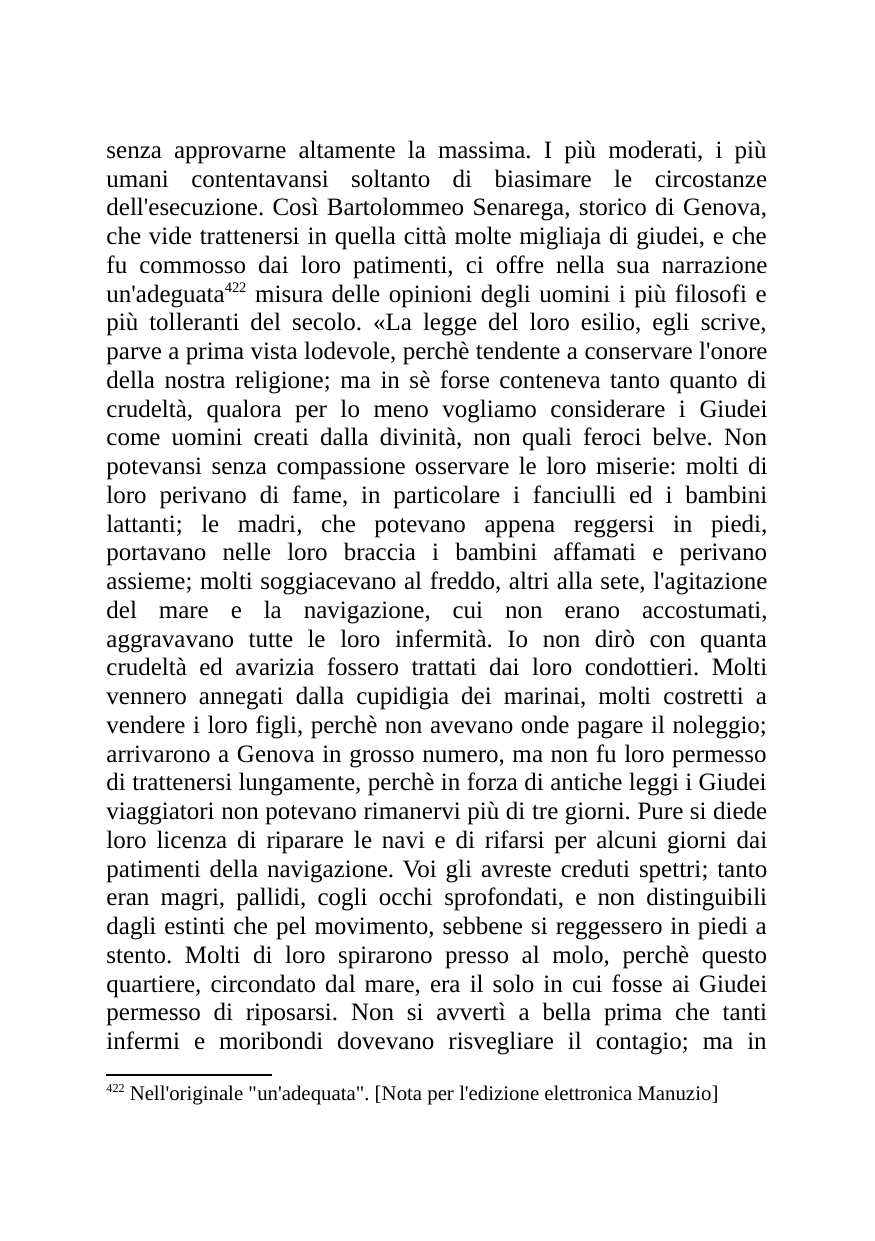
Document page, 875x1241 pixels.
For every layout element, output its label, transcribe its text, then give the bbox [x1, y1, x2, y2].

text Nell'originale "un'adequata". [Nota per l'edizione elettronica Manuzio] [106, 1081, 768, 1105]
text senza approvarne altamente la massima. I più moderati, i più umani contentavansi soltanto di biasimare le circostanze dell'esecuzione. Così Bartolommeo Senarega, storico di Genova, che vide trattenersi in quella città molte migliaja di giudei, e che fu commosso dai loro patimenti, ci offre nella sua narrazione un'adeguata misura delle opinioni degli uomini i più filosofi e più tolleranti del secolo. «La legge del loro esilio, egli scrive, parve a prima vista lodevole, perchè tendente a conservare l'onore della nostra religione; ma in sè forse conteneva tanto quanto di crudeltà, qualora per lo meno vogliamo considerare i Giudei come uomini creati dalla divinità, non quali feroci belve. Non potevansi senza compassione osservare le loro miserie: molti di loro perivano di fame, in particolare i fanciulli ed i bambini lattanti; le madri, che potevano appena reggersi in piedi, portavano nelle loro braccia i bambini affamati e perivano assieme; molti soggiacevano al freddo, altri alla sete, l'agitazione del mare e la navigazione, cui non erano accostumati, aggravavano tutte le loro infermità. Io non dirò con quanta crudeltà ed avarizia fossero trattati dai loro condottieri. Molti vennero annegati dalla cupidigia dei marinai, molti costretti a vendere i loro figli, perchè non avevano onde pagare il noleggio; arrivarono a Genova in grosso numero, ma non fu loro permesso di trattenersi lungamente, perchè in forza di antiche leggi i Giudei viaggiatori non potevano rimanervi più di tre giorni. Pure si diede loro licenza di riparare le navi e di rifarsi per alcuni giorni dai patimenti della navigazione. Voi gli avreste creduti spettri; tanto eran magri, pallidi, cogli occhi sprofondati, e non distinguibili dagli estinti che pel movimento, sebbene si reggessero in piedi a stento. Molti di loro spirarono presso al molo, perchè questo quartiere, circondato dal mare, era il solo in cui fosse ai Giudei permesso di riposarsi. Non si avvertì a bella prima che tanti infermi e moribondi dovevano risvegliare il contagio; ma in [106, 135, 768, 1055]
